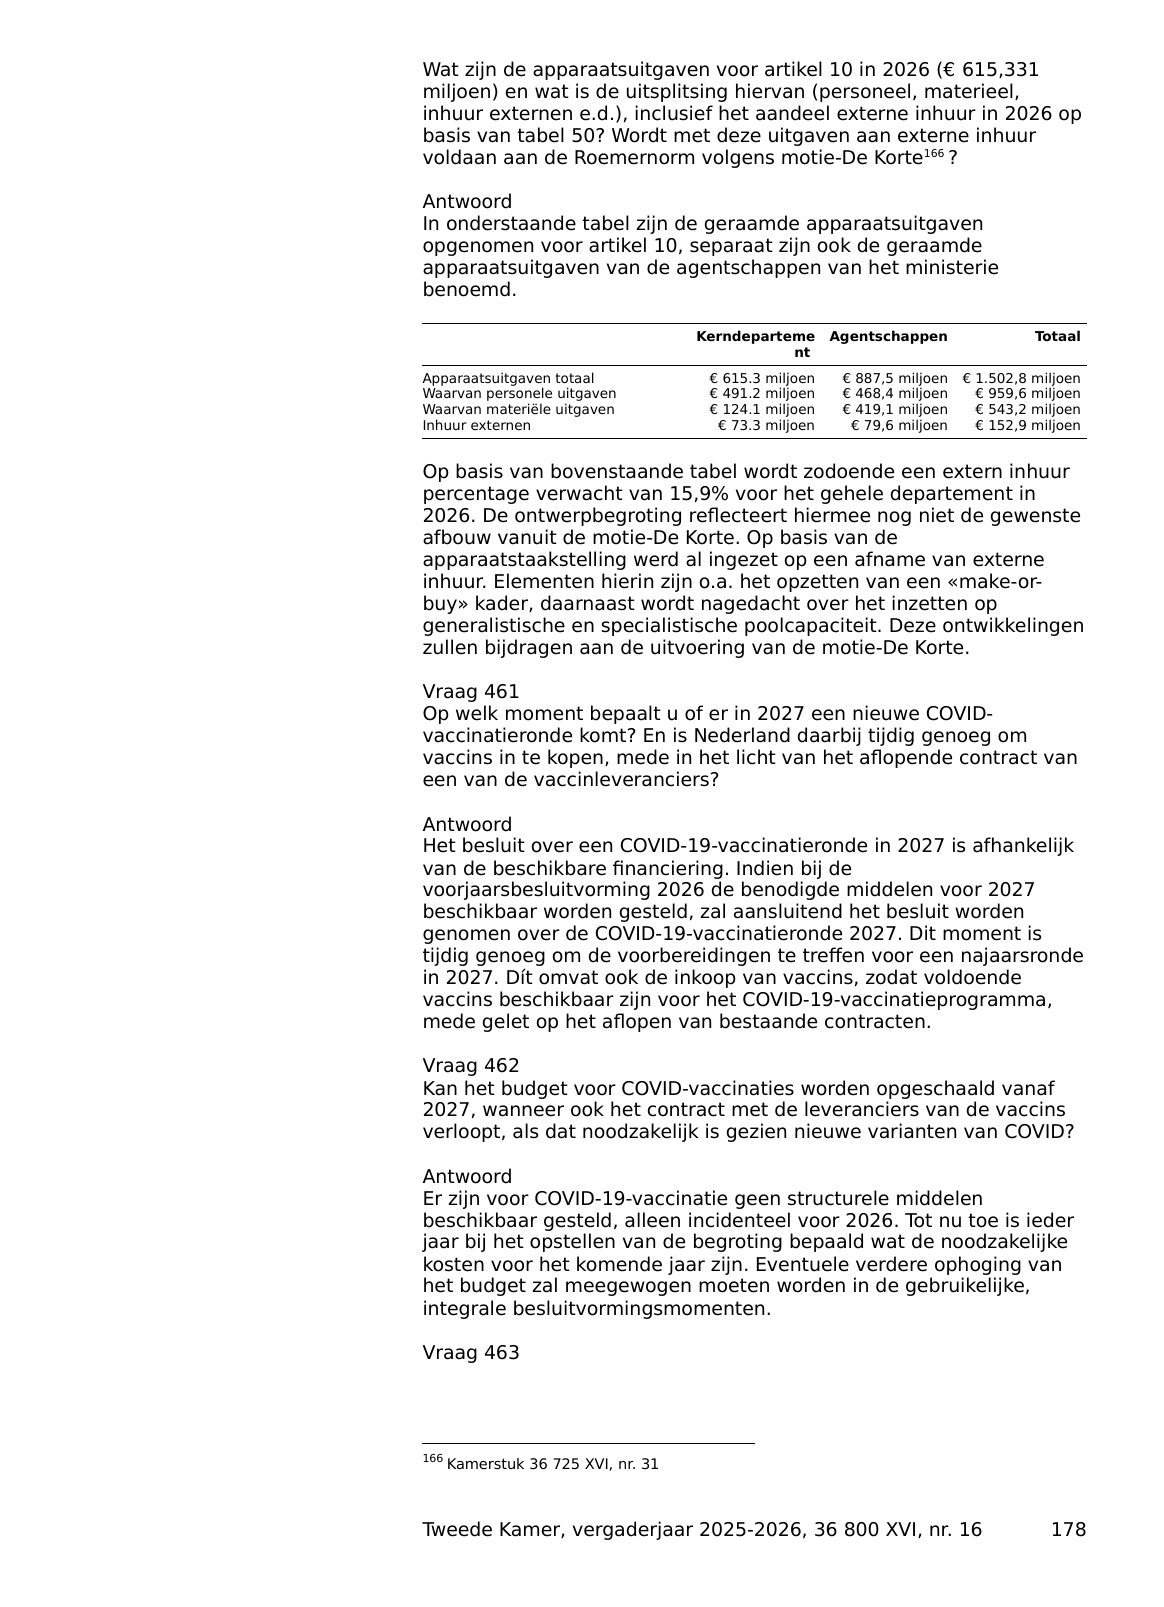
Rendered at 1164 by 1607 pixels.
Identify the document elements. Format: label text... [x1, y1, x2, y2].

table_header Kerndepartement [688, 324, 821, 365]
text In onderstaande tabel zijn de geraamde apparaatsuitgaven opgenomen voor artikel 10, separaat zijn ook de geraamde apparaatsuitgaven van de agentschappen van het ministerie benoemd. [422, 213, 1087, 301]
table_cell € 73.3 miljoen [688, 418, 821, 438]
table_cell € 79,6 miljoen [821, 418, 954, 438]
table_cell € 468,4 miljoen [821, 386, 954, 402]
table_cell € 124.1 miljoen [688, 402, 821, 418]
table_cell Apparaatsuitgaven totaal [422, 366, 688, 386]
table_cell Waarvan materiële uitgaven [422, 402, 688, 418]
table_cell € 152,9 miljoen [954, 418, 1087, 438]
text Er zijn voor COVID-19-vaccinatie geen structurele middelen beschikbaar gesteld, alleen incidenteel voor 2026. Tot nu toe is ieder jaar bij het opstellen van de begroting bepaald wat de noodzakelijke kosten voor het komende jaar zijn. Eventuele verdere ophoging van het budget zal meegewogen moeten worden in de gebruikelijke, integrale besluitvormingsmomenten. [422, 1187, 1087, 1319]
table_cell Inhuur externen [422, 418, 688, 438]
text Vraag 463 [422, 1342, 1087, 1363]
text Wat zijn de apparaatsuitgaven voor artikel 10 in 2026 (€ 615,331 miljoen) en wat is de uitsplitsing hiervan (personeel, materieel, inhuur externen e.d.), inclusief het aandeel externe inhuur in 2026 op basis van tabel 50? Wordt met deze uitgaven aan externe inhuur voldaan aan de Roemernorm volgens motie-De Korte? [422, 59, 1087, 169]
table_cell € 491.2 miljoen [688, 386, 821, 402]
table_header [422, 324, 688, 365]
text Kamerstuk 36 725 XVI, nr. 31 [422, 1452, 1087, 1474]
text Op basis van bovenstaande tabel wordt zodoende een extern inhuur percentage verwacht van 15,9% voor het gehele departement in 2026. De ontwerpbegroting reflecteert hiermee nog niet de gewenste afbouw vanuit de motie-De Korte. Op basis van de apparaatstaakstelling werd al ingezet op een afname van externe inhuur. Elementen hierin zijn o.a. het opzetten van een «make-or-buy» kader, daarnaast wordt nagedacht over het inzetten op generalistische en specialistische poolcapaciteit. Deze ontwikkelingen zullen bijdragen aan de uitvoering van de motie-De Korte. [422, 461, 1087, 659]
table_cell € 615.3 miljoen [688, 366, 821, 386]
text Vraag 461 [422, 681, 1087, 703]
table_cell € 959,6 miljoen [954, 386, 1087, 402]
table_cell € 543,2 miljoen [954, 402, 1087, 418]
table_cell € 887,5 miljoen [821, 366, 954, 386]
text Antwoord [422, 1166, 1087, 1187]
text Het besluit over een COVID-19-vaccinatieronde in 2027 is afhankelijk van de beschikbare financiering. Indien bij de voorjaarsbesluitvorming 2026 de benodigde middelen voor 2027 beschikbaar worden gesteld, zal aansluitend het besluit worden genomen over de COVID-19-vaccinatieronde 2027. Dit moment is tijdig genoeg om de voorbereidingen te treffen voor een najaarsronde in 2027. Dít omvat ook de inkoop van vaccins, zodat voldoende vaccins beschikbaar zijn voor het COVID-19-vaccinatieprogramma, mede gelet op het aflopen van bestaande contracten. [422, 835, 1087, 1033]
text Antwoord [422, 191, 1087, 213]
text Op welk moment bepaalt u of er in 2027 een nieuwe COVID-vaccinatieronde komt? En is Nederland daarbij tijdig genoeg om vaccins in te kopen, mede in het licht van het aflopende contract van een van de vaccinleveranciers? [422, 703, 1087, 791]
table_header Agentschappen [821, 324, 954, 365]
table_cell Waarvan personele uitgaven [422, 386, 688, 402]
text Kan het budget voor COVID-vaccinaties worden opgeschaald vanaf 2027, wanneer ook het contract met de leveranciers van de vaccins verloopt, als dat noodzakelijk is gezien nieuwe varianten van COVID? [422, 1077, 1087, 1143]
table_header Totaal [954, 324, 1087, 365]
text Antwoord [422, 813, 1087, 835]
table_cell € 419,1 miljoen [821, 402, 954, 418]
table_cell € 1.502,8 miljoen [954, 366, 1087, 386]
text Vraag 462 [422, 1055, 1087, 1077]
